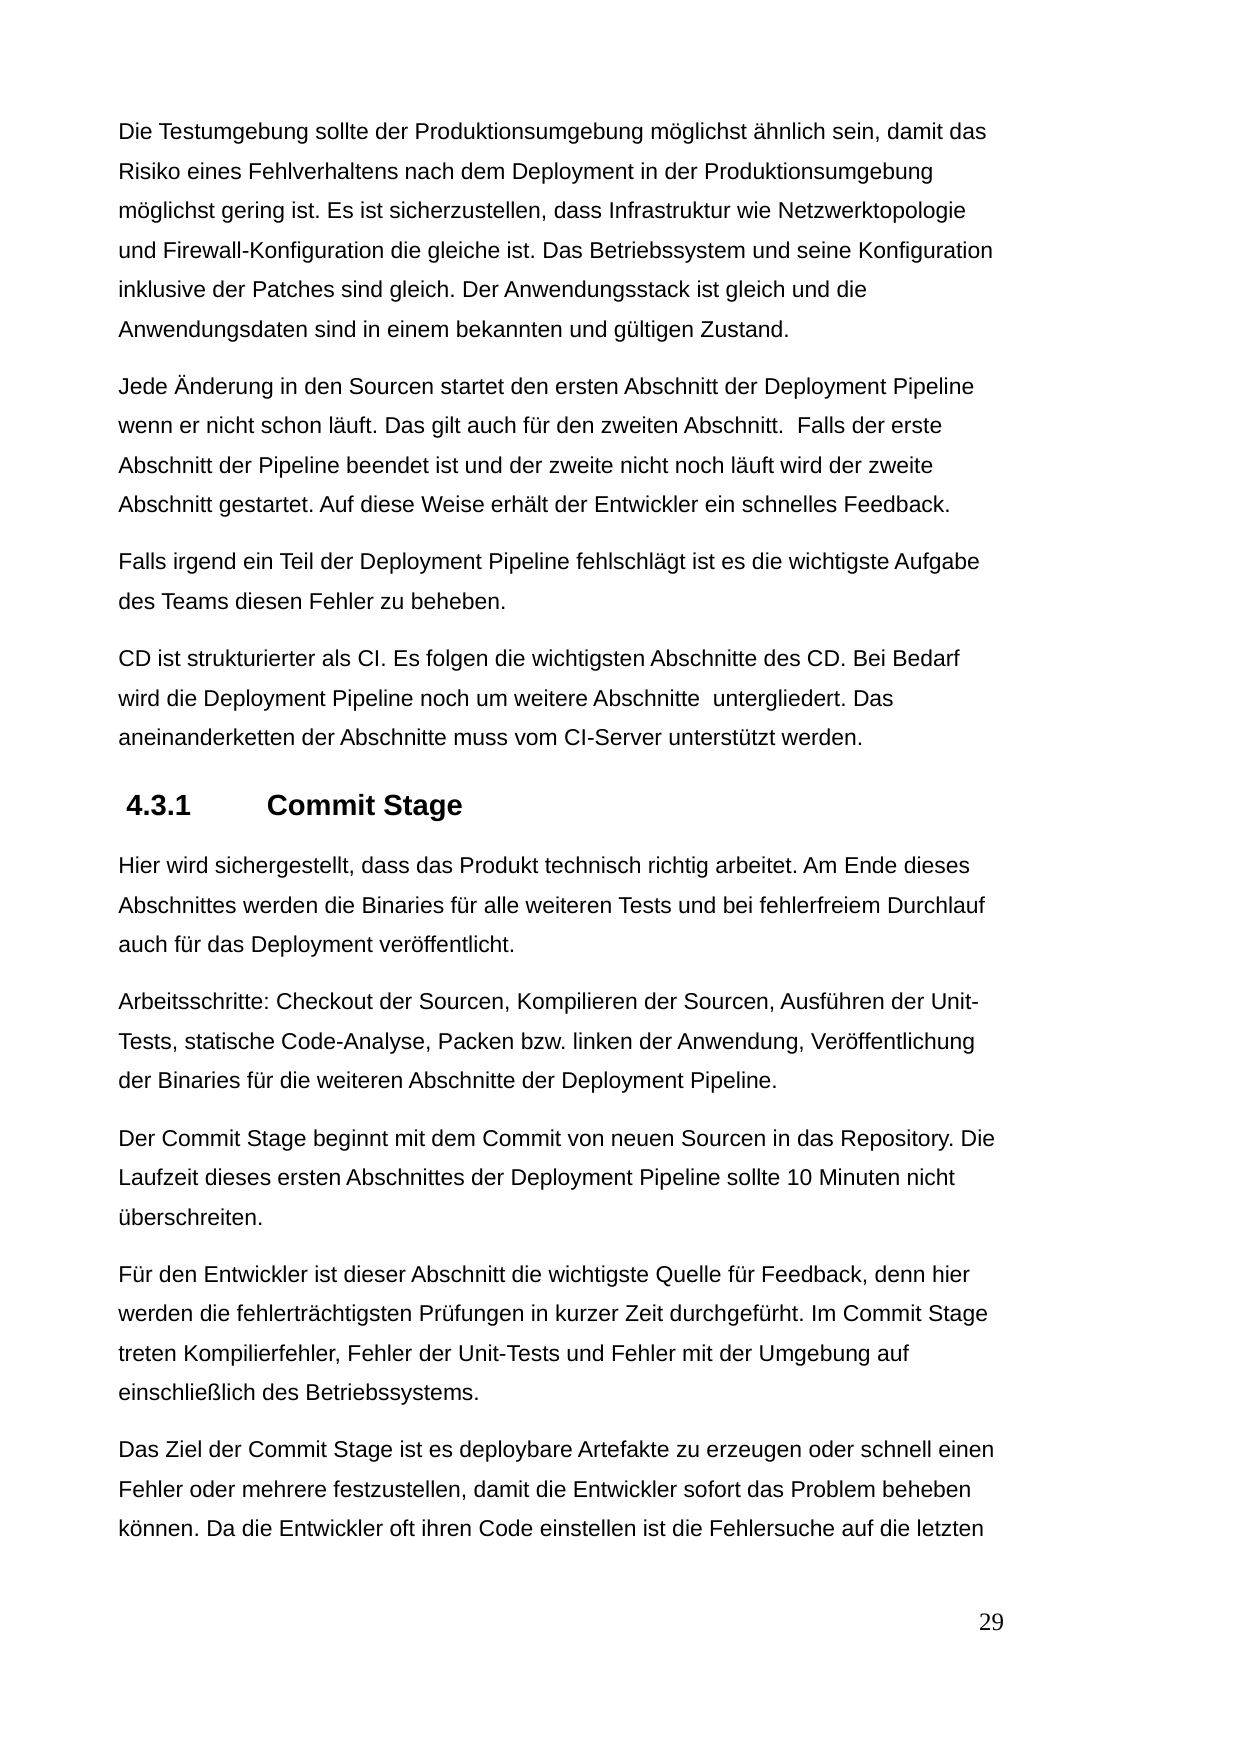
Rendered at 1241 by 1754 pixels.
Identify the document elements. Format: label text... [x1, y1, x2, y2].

text Für den Entwickler ist dieser Abschnitt die wichtigste Quelle für Feedback, denn hier werden die fehlerträchtigsten Prüfungen in kurzer Zeit durchgefürht. Im Commit Stage treten Kompilierfehler, Fehler der Unit-Tests und Fehler mit der Umgebung auf einschließlich des Betriebssystems. [118, 1261, 1004, 1405]
text Jede Änderung in den Sourcen startet den ersten Abschnitt der Deployment Pipeline wenn er nicht schon läuft. Das gilt auch für den zweiten Abschnitt. Falls der erste Abschnitt der Pipeline beendet ist und der zweite nicht noch läuft wird der zweite Abschnitt gestartet. Auf diese Weise erhält der Entwickler ein schnelles Feedback. [118, 373, 1004, 517]
text CD ist strukturierter als CI. Es folgen die wichtigsten Abschnitte des CD. Bei Bedarf wird die Deployment Pipeline noch um weitere Abschnitte untergliedert. Das aneinanderketten der Abschnitte muss vom CI-Server unterstützt werden. [118, 645, 1004, 750]
text Das Ziel der Commit Stage ist es deploybare Artefakte zu erzeugen oder schnell einen Fehler oder mehrere festzustellen, damit die Entwickler sofort das Problem beheben können. Da die Entwickler oft ihren Code einstellen ist die Fehlersuche auf die letzten [118, 1436, 1004, 1542]
text Die Testumgebung sollte der Produktionsumgebung möglichst ähnlich sein, damit das Risiko eines Fehlverhaltens nach dem Deployment in der Produktionsumgebung möglichst gering ist. Es ist sicherzustellen, dass Infrastruktur wie Netzwerktopologie und Firewall-Konfiguration die gleiche ist. Das Betriebssystem und seine Konfiguration inklusive der Patches sind gleich. Der Anwendungsstack ist gleich und die Anwendungsdaten sind in einem bekannten und gültigen Zustand. [118, 118, 1004, 342]
subtitle Commit Stage [118, 788, 1004, 822]
text Der Commit Stage beginnt mit dem Commit von neuen Sourcen in das Repository. Die Laufzeit dieses ersten Abschnittes der Deployment Pipeline sollte 10 Minuten nicht überschreiten. [118, 1124, 1004, 1230]
text Arbeitsschritte: Checkout der Sourcen, Kompilieren der Sourcen, Ausführen der Unit-Tests, statische Code-Analyse, Packen bzw. linken der Anwendung, Veröffentlichung der Binaries für die weiteren Abschnitte der Deployment Pipeline. [118, 988, 1004, 1094]
text Falls irgend ein Teil der Deployment Pipeline fehlschlägt ist es die wichtigste Aufgabe des Teams diesen Fehler zu beheben. [118, 548, 1004, 614]
text Hier wird sichergestellt, dass das Produkt technisch richtig arbeitet. Am Ende dieses Abschnittes werden die Binaries für alle weiteren Tests und bei fehlerfreiem Durchlauf auch für das Deployment veröffentlicht. [118, 852, 1004, 957]
